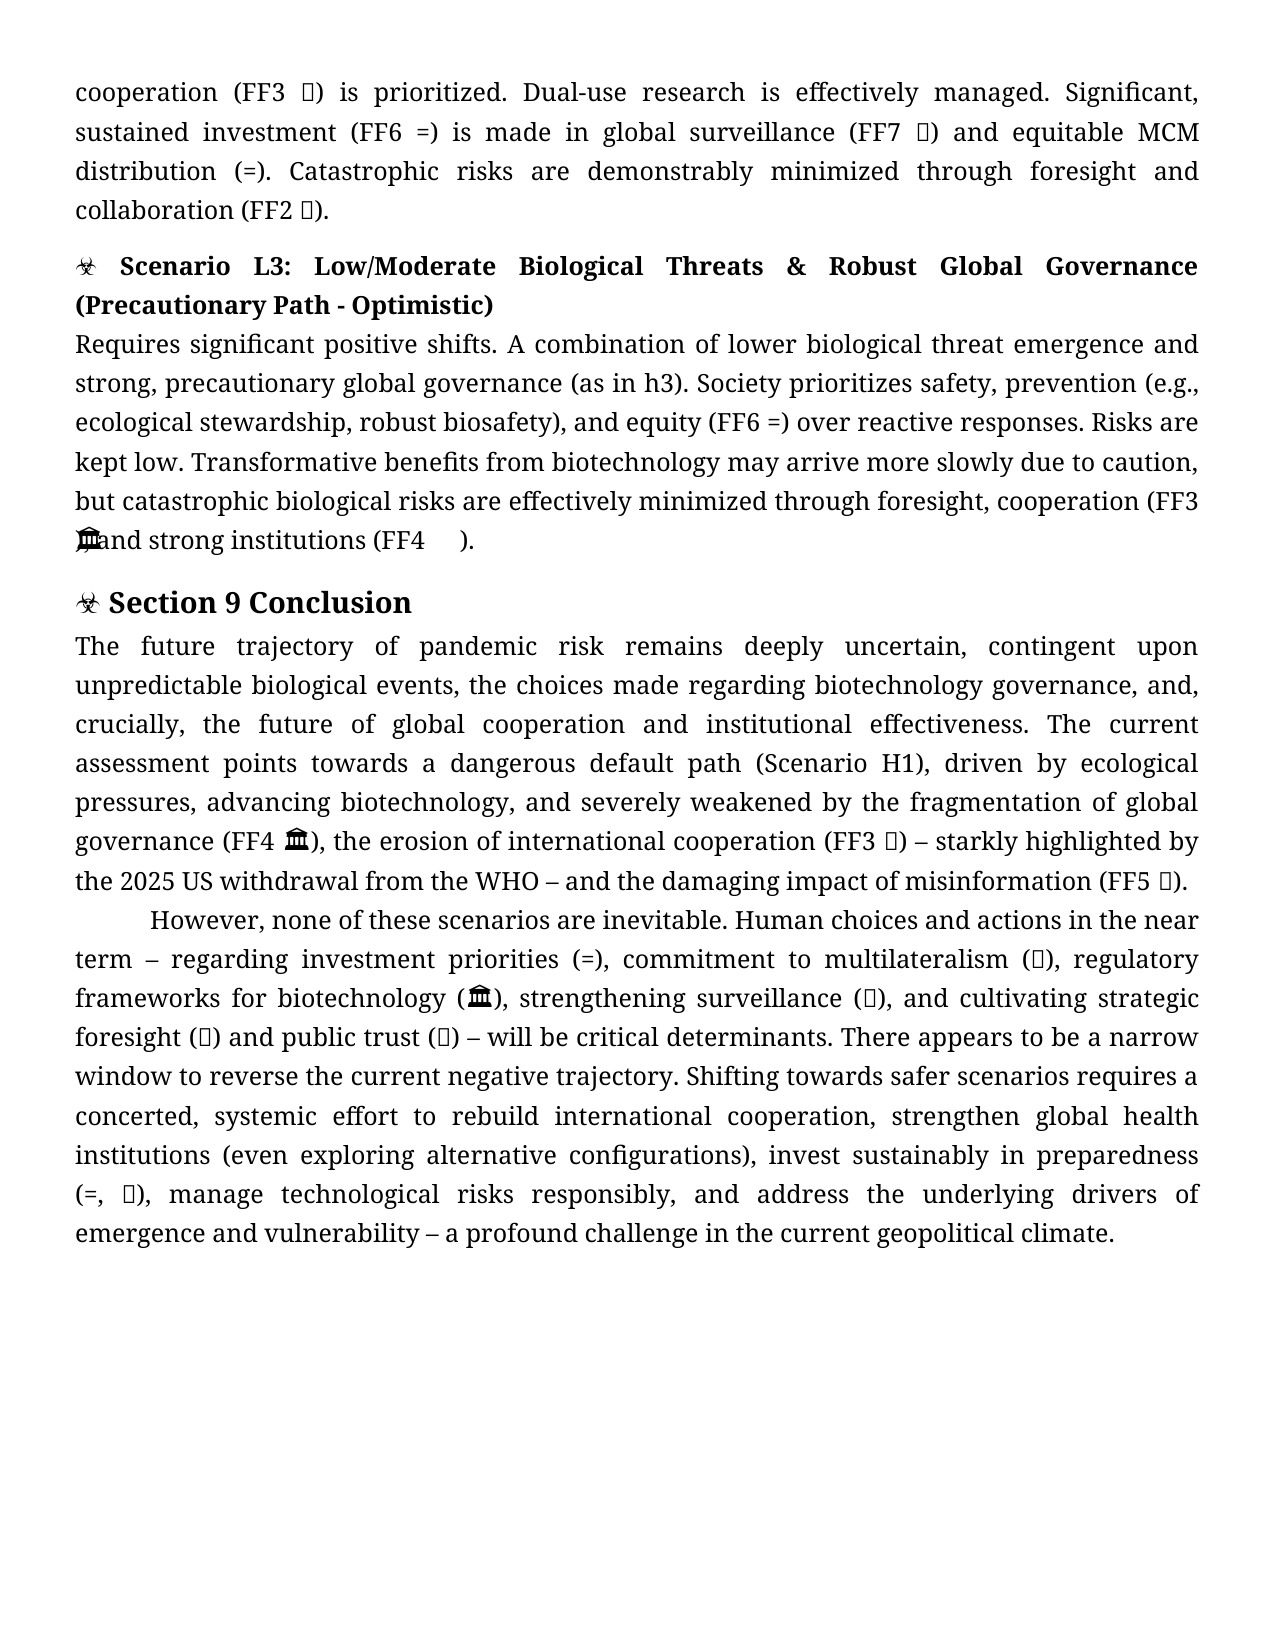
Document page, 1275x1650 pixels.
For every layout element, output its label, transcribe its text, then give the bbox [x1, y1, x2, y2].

text cooperation (FF3 🤝) is prioritized. Dual-use research is effectively managed. Significant, sustained investment (FF6 =) is made in global surveillance (FF7 🔌) and equitable MCM distribution (=). Catastrophic risks are demonstrably minimized through foresight and collaboration (FF2 🔎). [75, 75, 1200, 227]
subtitle ☣️ Scenario L3: Low/Moderate Biological Threats & Robust Global Governance (Precautionary Path - Optimistic) [75, 248, 1200, 322]
subtitle ☣️ Section 9 Conclusion [75, 582, 1200, 622]
text The future trajectory of pandemic risk remains deeply uncertain, contingent upon unpredictable biological events, the choices made regarding biotechnology governance, and, crucially, the future of global cooperation and institutional effectiveness. The current assessment points towards a dangerous default path (Scenario H1), driven by ecological pressures, advancing biotechnology, and severely weakened by the fragmentation of global governance (FF4 🏛️), the erosion of international cooperation (FF3 🤝) – starkly highlighted by the 2025 US withdrawal from the WHO – and the damaging impact of misinformation (FF5 📀). [75, 628, 1200, 897]
text However, none of these scenarios are inevitable. Human choices and actions in the near term – regarding investment priorities (=), commitment to multilateralism (🤝), regulatory frameworks for biotechnology (🏛️), strengthening surveillance (🔌), and cultivating strategic foresight (🔎) and public trust (🤝) – will be critical determinants. There appears to be a narrow window to reverse the current negative trajectory. Shifting towards safer scenarios requires a concerted, systemic effort to rebuild international cooperation, strengthen global health institutions (even exploring alternative configurations), invest sustainably in preparedness (=, 🔌), manage technological risks responsibly, and address the underlying drivers of emergence and vulnerability – a profound challenge in the current geopolitical climate. [75, 902, 1200, 1250]
text Requires significant positive shifts. A combination of lower biological threat emergence and strong, precautionary global governance (as in h3). Society prioritizes safety, prevention (e.g., ecological stewardship, robust biosafety), and equity (FF6 =) over reactive responses. Risks are kept low. Transformative benefits from biotechnology may arrive more slowly due to caution, but catastrophic biological risks are effectively minimized through foresight, cooperation (FF3 🤝), and strong institutions (FF4 🏛️). [75, 327, 1200, 557]
